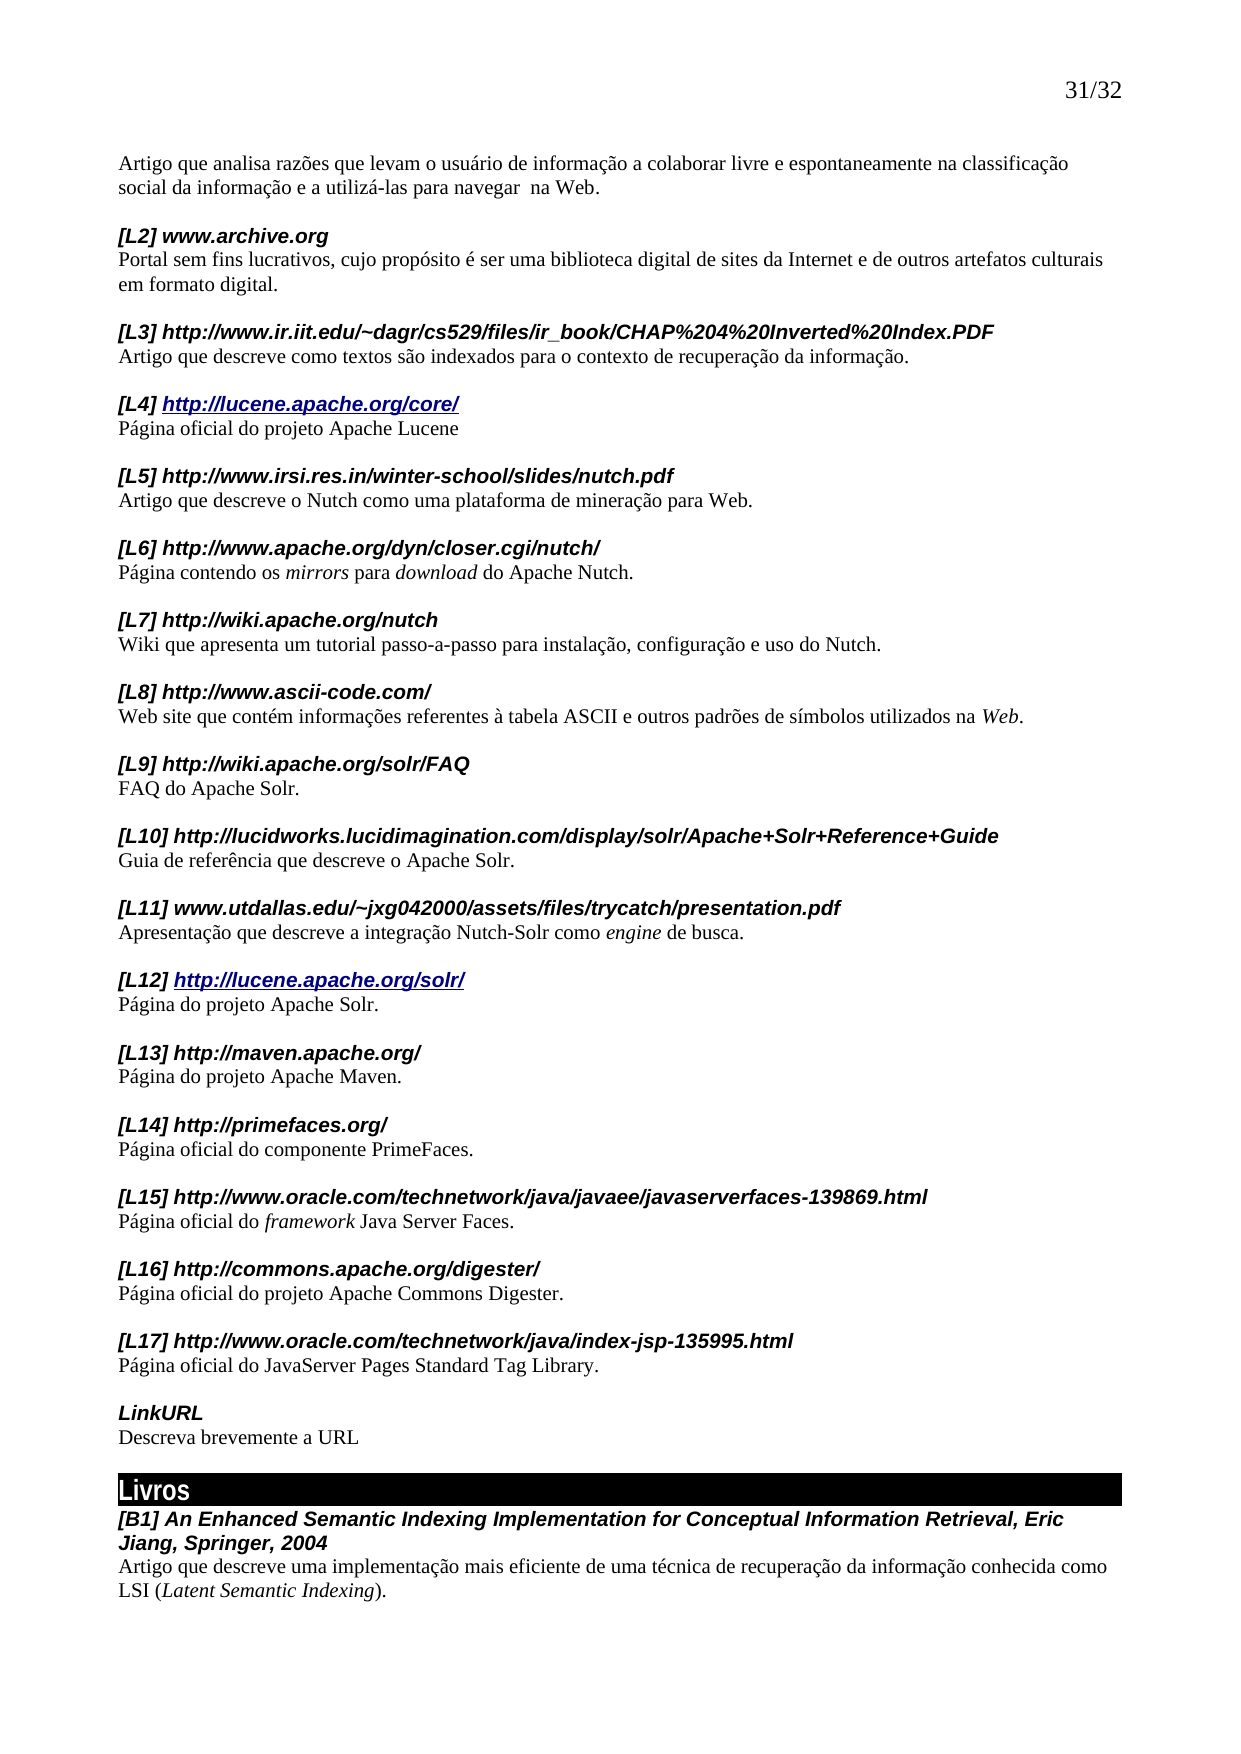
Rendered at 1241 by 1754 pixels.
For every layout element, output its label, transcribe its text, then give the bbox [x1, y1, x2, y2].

text Página oficial do JavaServer Pages Standard Tag Library. [118, 1353, 1122, 1377]
text Página oficial do projeto Apache Commons Digester. [118, 1281, 1122, 1305]
text [B1] An Enhanced Semantic Indexing Implementation for Conceptual Information Retrieval, Eric Jiang, Springer, 2004 [118, 1506, 1122, 1554]
text [L5] http://www.irsi.res.in/winter-school/slides/nutch.pdf [118, 464, 1122, 488]
text [L16] http://commons.apache.org/digester/ [118, 1257, 1122, 1281]
text [L2] www.archive.org [118, 223, 1122, 247]
text Artigo que analisa razões que levam o usuário de informação a colaborar livre e espontaneamente na classificação social da informação e a utilizá-las para navegar na Web. [118, 151, 1122, 199]
text [L14] http://primefaces.org/ [118, 1112, 1122, 1136]
text [L7] http://wiki.apache.org/nutch [118, 608, 1122, 632]
text [L3] http://www.ir.iit.edu/~dagr/cs529/files/ir_book/CHAP%204%20Inverted%20Index.PDF [118, 319, 1122, 343]
text [L8] http://www.ascii-code.com/ [118, 680, 1122, 704]
text [L9] http://wiki.apache.org/solr/FAQ [118, 752, 1122, 776]
text Web site que contém informações referentes à tabela ASCII e outros padrões de símbolos utilizados na Web. [118, 704, 1122, 728]
text Artigo que descreve como textos são indexados para o contexto de recuperação da informação. [118, 343, 1122, 368]
text Página contendo os mirrors para download do Apache Nutch. [118, 560, 1122, 584]
text Página do projeto Apache Maven. [118, 1064, 1122, 1088]
text [L17] http://www.oracle.com/technetwork/java/index-jsp-135995.html [118, 1329, 1122, 1353]
text [L15] http://www.oracle.com/technetwork/java/javaee/javaserverfaces-139869.html [118, 1184, 1122, 1208]
text Página oficial do framework Java Server Faces. [118, 1208, 1122, 1233]
text Artigo que descreve o Nutch como uma plataforma de mineração para Web. [118, 488, 1122, 512]
text Página oficial do projeto Apache Lucene [118, 416, 1122, 440]
text [L6] http://www.apache.org/dyn/closer.cgi/nutch/ [118, 536, 1122, 560]
text Página do projeto Apache Solr. [118, 992, 1122, 1016]
text Página oficial do componente PrimeFaces. [118, 1136, 1122, 1161]
text [L13] http://maven.apache.org/ [118, 1040, 1122, 1064]
text Artigo que descreve uma implementação mais eficiente de uma técnica de recuperação da informação conhecida como LSI (Latent Semantic Indexing). [118, 1554, 1122, 1602]
text Livros [118, 1473, 1122, 1506]
text FAQ do Apache Solr. [118, 776, 1122, 800]
text Apresentação que descreve a integração Nutch-Solr como engine de busca. [118, 920, 1122, 944]
text [L10] http://lucidworks.lucidimagination.com/display/solr/Apache+Solr+Reference+Guide [118, 824, 1122, 848]
text [L4] http://lucene.apache.org/core/ [118, 392, 1122, 416]
text LinkURL [118, 1401, 1122, 1425]
text Guia de referência que descreve o Apache Solr. [118, 848, 1122, 872]
text Portal sem fins lucrativos, cujo propósito é ser uma biblioteca digital de sites da Internet e de outros artefatos culturais em formato digital. [118, 247, 1122, 296]
text [L12] http://lucene.apache.org/solr/ [118, 968, 1122, 992]
text Wiki que apresenta um tutorial passo-a-passo para instalação, configuração e uso do Nutch. [118, 632, 1122, 656]
text Descreva brevemente a URL [118, 1425, 1122, 1449]
text [L11] www.utdallas.edu/~jxg042000/assets/files/trycatch/presentation.pdf [118, 896, 1122, 920]
